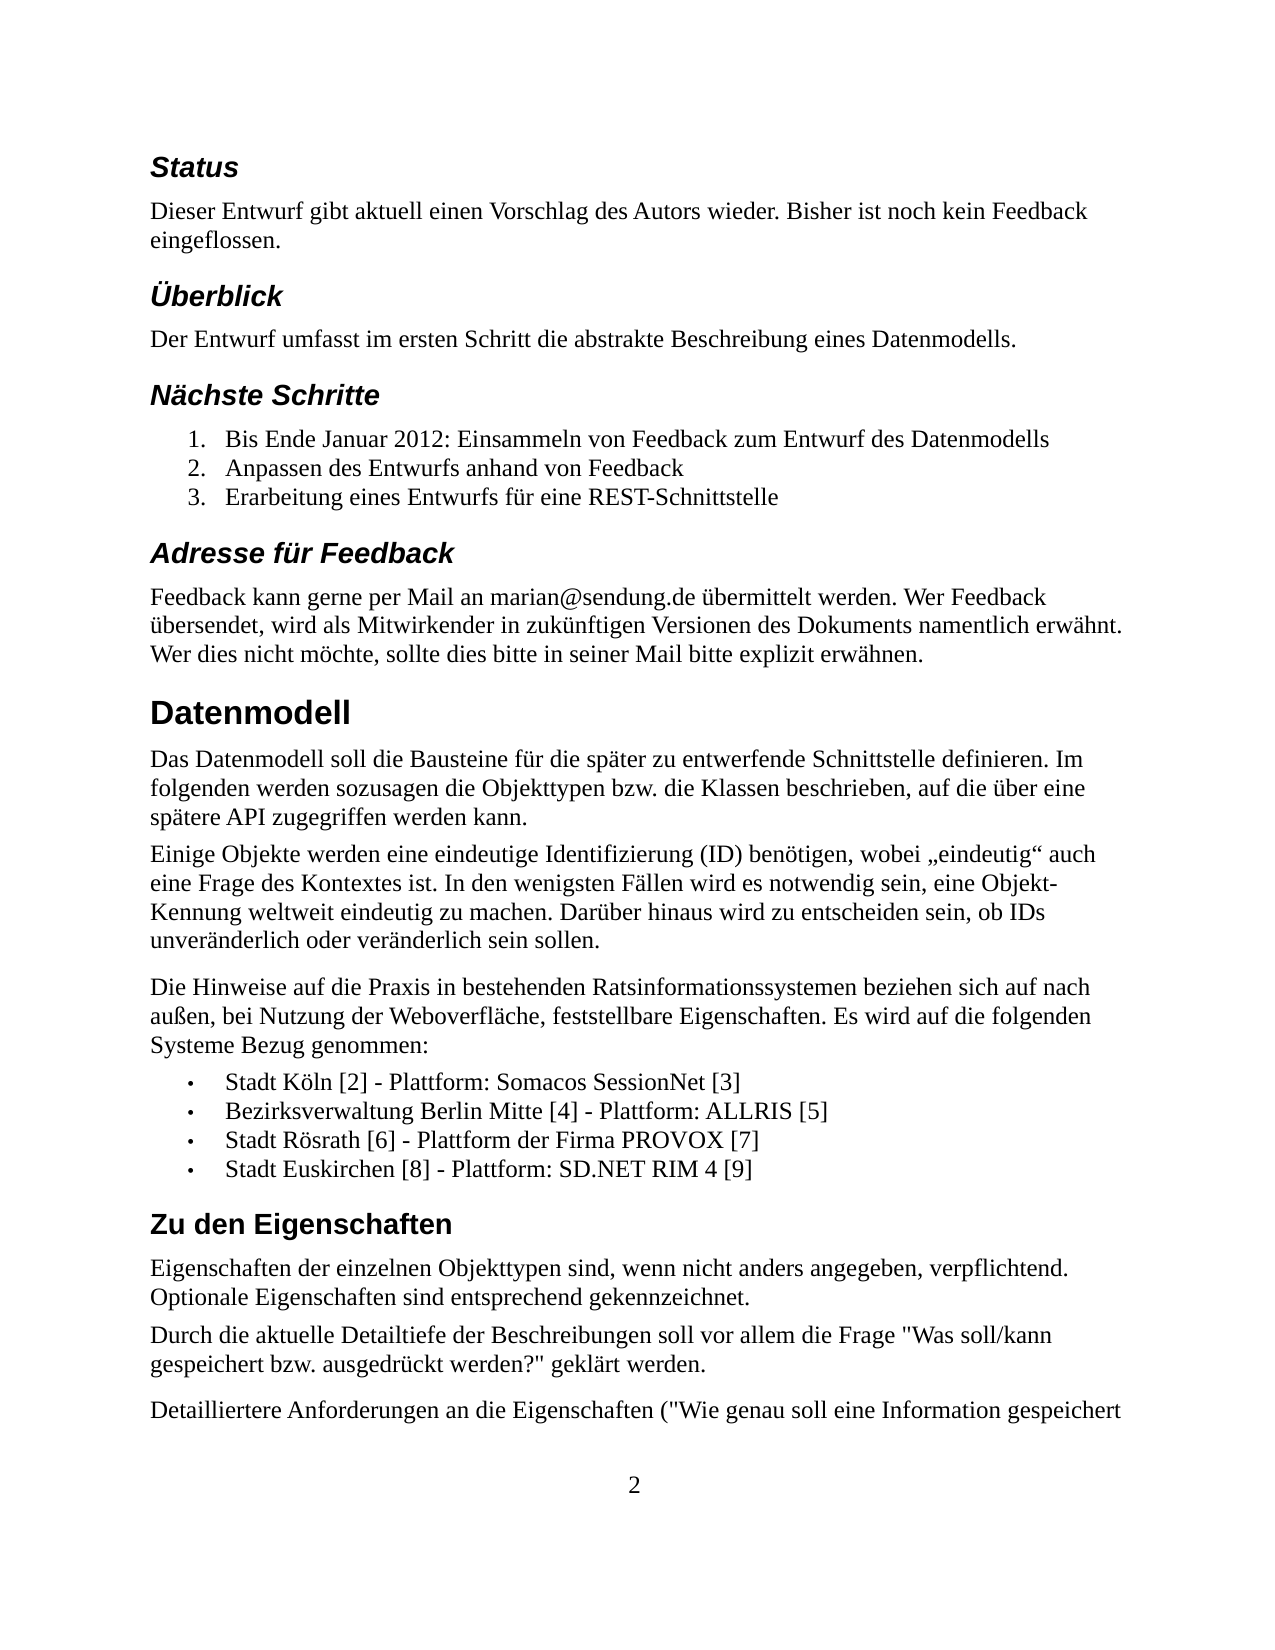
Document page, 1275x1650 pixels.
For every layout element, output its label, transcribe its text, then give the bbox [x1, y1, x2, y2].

list Anpassen des Entwurfs anhand von Feedback [187, 453, 1125, 482]
text Durch die aktuelle Detailtiefe der Beschreibungen soll vor allem die Frage "Was soll/kann gespeichert bzw. ausgedrückt werden?" geklärt werden. [150, 1320, 1125, 1377]
list Stadt Rösrath [6] - Plattform der Firma PROVOX [7] [187, 1125, 1125, 1154]
list Stadt Köln [2] - Plattform: Somacos SessionNet [3] [187, 1067, 1125, 1096]
text Das Datenmodell soll die Bausteine für die später zu entwerfende Schnittstelle definieren. Im folgenden werden sozusagen die Objekttypen bzw. die Klassen beschrieben, auf die über eine spätere API zugegriffen werden kann. [150, 744, 1125, 830]
subtitle Nächste Schritte [150, 378, 1125, 412]
subtitle Zu den Eigenschaften [150, 1207, 1125, 1241]
list Bis Ende Januar 2012: Einsammeln von Feedback zum Entwurf des Datenmodells [187, 424, 1125, 453]
text Einige Objekte werden eine eindeutige Identifizierung (ID) benötigen, wobei „eindeutig“ auch eine Frage des Kontextes ist. In den wenigsten Fällen wird es notwendig sein, eine Objekt-Kennung weltweit eindeutig zu machen. Darüber hinaus wird zu entscheiden sein, ob IDs unveränderlich oder veränderlich sein sollen. [150, 839, 1125, 954]
subtitle Überblick [150, 278, 1125, 312]
text Feedback kann gerne per Mail an marian@sendung.de übermittelt werden. Wer Feedback übersendet, wird als Mitwirkender in zukünftigen Versionen des Dokuments namentlich erwähnt. Wer dies nicht möchte, sollte dies bitte in seiner Mail bitte explizit erwähnen. [150, 582, 1125, 668]
subtitle Adresse für Feedback [150, 536, 1125, 569]
text Eigenschaften der einzelnen Objekttypen sind, wenn nicht anders angegeben, verpflichtend. Optionale Eigenschaften sind entsprechend gekennzeichnet. [150, 1253, 1125, 1311]
text Detailliertere Anforderungen an die Eigenschaften ("Wie genau soll eine Information gespeichert [150, 1395, 1125, 1424]
list Erarbeitung eines Entwurfs für eine REST-Schnittstelle [187, 482, 1125, 511]
subtitle Datenmodell [150, 693, 1125, 732]
list Bezirksverwaltung Berlin Mitte [4] - Plattform: ALLRIS [5] [187, 1096, 1125, 1125]
text Die Hinweise auf die Praxis in bestehenden Ratsinformationssystemen beziehen sich auf nach außen, bei Nutzung der Weboverfläche, feststellbare Eigenschaften. Es wird auf die folgenden Systeme Bezug genommen: [150, 972, 1125, 1058]
list Stadt Euskirchen [8] - Plattform: SD.NET RIM 4 [9] [187, 1154, 1125, 1182]
text Der Entwurf umfasst im ersten Schritt die abstrakte Beschreibung eines Datenmodells. [150, 324, 1125, 353]
text Dieser Entwurf gibt aktuell einen Vorschlag des Autors wieder. Bisher ist noch kein Feedback eingeflossen. [150, 196, 1125, 253]
subtitle Status [150, 150, 1125, 183]
